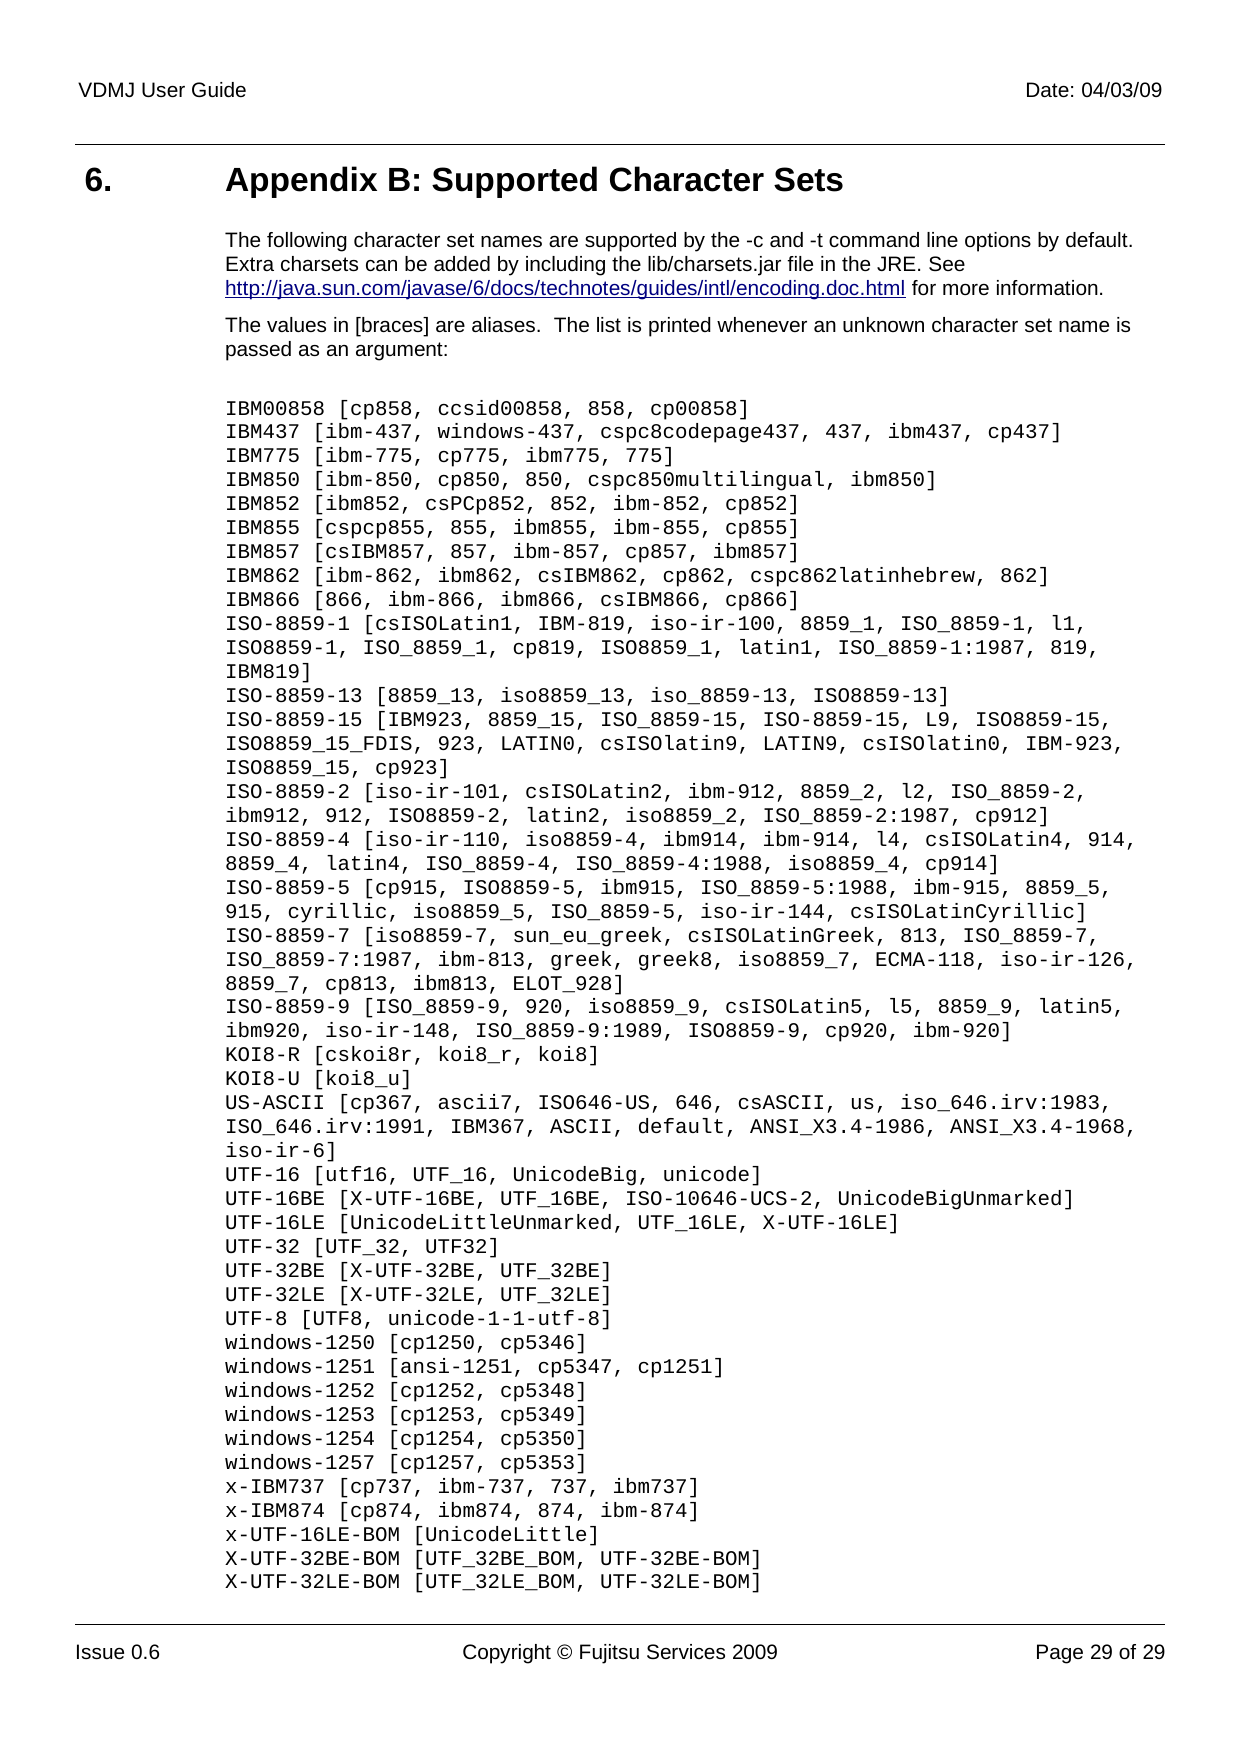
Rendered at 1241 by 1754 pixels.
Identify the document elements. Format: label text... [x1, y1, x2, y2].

text IBM850 [ibm-850, cp850, 850, cspc850multilingual, ibm850] [225, 469, 1165, 493]
text UTF-16BE [X-UTF-16BE, UTF_16BE, ISO-10646-UCS-2, UnicodeBigUnmarked] [225, 1188, 1165, 1212]
text IBM855 [cspcp855, 855, ibm855, ibm-855, cp855] [225, 517, 1165, 541]
text IBM00858 [cp858, ccsid00858, 858, cp00858] [225, 397, 1165, 421]
text US-ASCII [cp367, ascii7, ISO646-US, 646, csASCII, us, iso_646.irv:1983, ISO_646.irv:1991, IBM367, ASCII, default, ANSI_X3.4-1986, ANSI_X3.4-1968, iso-ir-6] [225, 1092, 1165, 1164]
text windows-1252 [cp1252, cp5348] [225, 1380, 1165, 1404]
text KOI8-U [koi8_u] [225, 1068, 1165, 1092]
text The values in [braces] are aliases. The list is printed whenever an unknown character set name is passed as an argument: [225, 313, 1165, 361]
text windows-1257 [cp1257, cp5353] [225, 1452, 1165, 1476]
text UTF-16LE [UnicodeLittleUnmarked, UTF_16LE, X-UTF-16LE] [225, 1212, 1165, 1236]
text ISO-8859-9 [ISO_8859-9, 920, iso8859_9, csISOLatin5, l5, 8859_9, latin5, ibm920, iso-ir-148, ISO_8859-9:1989, ISO8859-9, cp920, ibm-920] [225, 996, 1165, 1044]
text UTF-32LE [X-UTF-32LE, UTF_32LE] [225, 1284, 1165, 1308]
text ISO-8859-2 [iso-ir-101, csISOLatin2, ibm-912, 8859_2, l2, ISO_8859-2, ibm912, 912, ISO8859-2, latin2, iso8859_2, ISO_8859-2:1987, cp912] [225, 781, 1165, 829]
text ISO-8859-4 [iso-ir-110, iso8859-4, ibm914, ibm-914, l4, csISOLatin4, 914, 8859_4, latin4, ISO_8859-4, ISO_8859-4:1988, iso8859_4, cp914] [225, 829, 1165, 877]
text x-IBM874 [cp874, ibm874, 874, ibm-874] [225, 1499, 1165, 1523]
text IBM866 [866, ibm-866, ibm866, csIBM866, cp866] [225, 589, 1165, 613]
text windows-1254 [cp1254, cp5350] [225, 1428, 1165, 1452]
text x-IBM737 [cp737, ibm-737, 737, ibm737] [225, 1476, 1165, 1499]
text UTF-32 [UTF_32, UTF32] [225, 1236, 1165, 1260]
text X-UTF-32BE-BOM [UTF_32BE_BOM, UTF-32BE-BOM] [225, 1547, 1165, 1571]
text windows-1251 [ansi-1251, cp5347, cp1251] [225, 1356, 1165, 1380]
text IBM775 [ibm-775, cp775, ibm775, 775] [225, 445, 1165, 469]
text UTF-32BE [X-UTF-32BE, UTF_32BE] [225, 1260, 1165, 1284]
text IBM857 [csIBM857, 857, ibm-857, cp857, ibm857] [225, 541, 1165, 565]
text KOI8-R [cskoi8r, koi8_r, koi8] [225, 1044, 1165, 1068]
text x-UTF-16LE-BOM [UnicodeLittle] [225, 1523, 1165, 1547]
text windows-1250 [cp1250, cp5346] [225, 1332, 1165, 1356]
text The following character set names are supported by the -c and -t command line options by default. Extra charsets can be added by including the lib/charsets.jar file in the JRE. See http://java.sun.com/javase/6/docs/technotes/guides/intl/encoding.doc.html for more information. [225, 228, 1165, 300]
text ISO-8859-15 [IBM923, 8859_15, ISO_8859-15, ISO-8859-15, L9, ISO8859-15, ISO8859_15_FDIS, 923, LATIN0, csISOlatin9, LATIN9, csISOlatin0, IBM-923, ISO8859_15, cp923] [225, 709, 1165, 781]
text X-UTF-32LE-BOM [UTF_32LE_BOM, UTF-32LE-BOM] [225, 1571, 1165, 1595]
text UTF-16 [utf16, UTF_16, UnicodeBig, unicode] [225, 1164, 1165, 1188]
text windows-1253 [cp1253, cp5349] [225, 1404, 1165, 1428]
text IBM852 [ibm852, csPCp852, 852, ibm-852, cp852] [225, 493, 1165, 517]
text ISO-8859-5 [cp915, ISO8859-5, ibm915, ISO_8859-5:1988, ibm-915, 8859_5, 915, cyrillic, iso8859_5, ISO_8859-5, iso-ir-144, csISOLatinCyrillic] [225, 877, 1165, 924]
text ISO-8859-13 [8859_13, iso8859_13, iso_8859-13, ISO8859-13] [225, 685, 1165, 709]
text ISO-8859-1 [csISOLatin1, IBM-819, iso-ir-100, 8859_1, ISO_8859-1, l1, ISO8859-1, ISO_8859_1, cp819, ISO8859_1, latin1, ISO_8859-1:1987, 819, IBM819] [225, 613, 1165, 685]
text ISO-8859-7 [iso8859-7, sun_eu_greek, csISOLatinGreek, 813, ISO_8859-7, ISO_8859-7:1987, ibm-813, greek, greek8, iso8859_7, ECMA-118, iso-ir-126, 8859_7, cp813, ibm813, ELOT_928] [225, 924, 1165, 996]
text UTF-8 [UTF8, unicode-1-1-utf-8] [225, 1308, 1165, 1332]
text IBM437 [ibm-437, windows-437, cspc8codepage437, 437, ibm437, cp437] [225, 421, 1165, 445]
subtitle Appendix B: Supported Character Sets [75, 160, 1165, 198]
text IBM862 [ibm-862, ibm862, csIBM862, cp862, cspc862latinhebrew, 862] [225, 565, 1165, 589]
